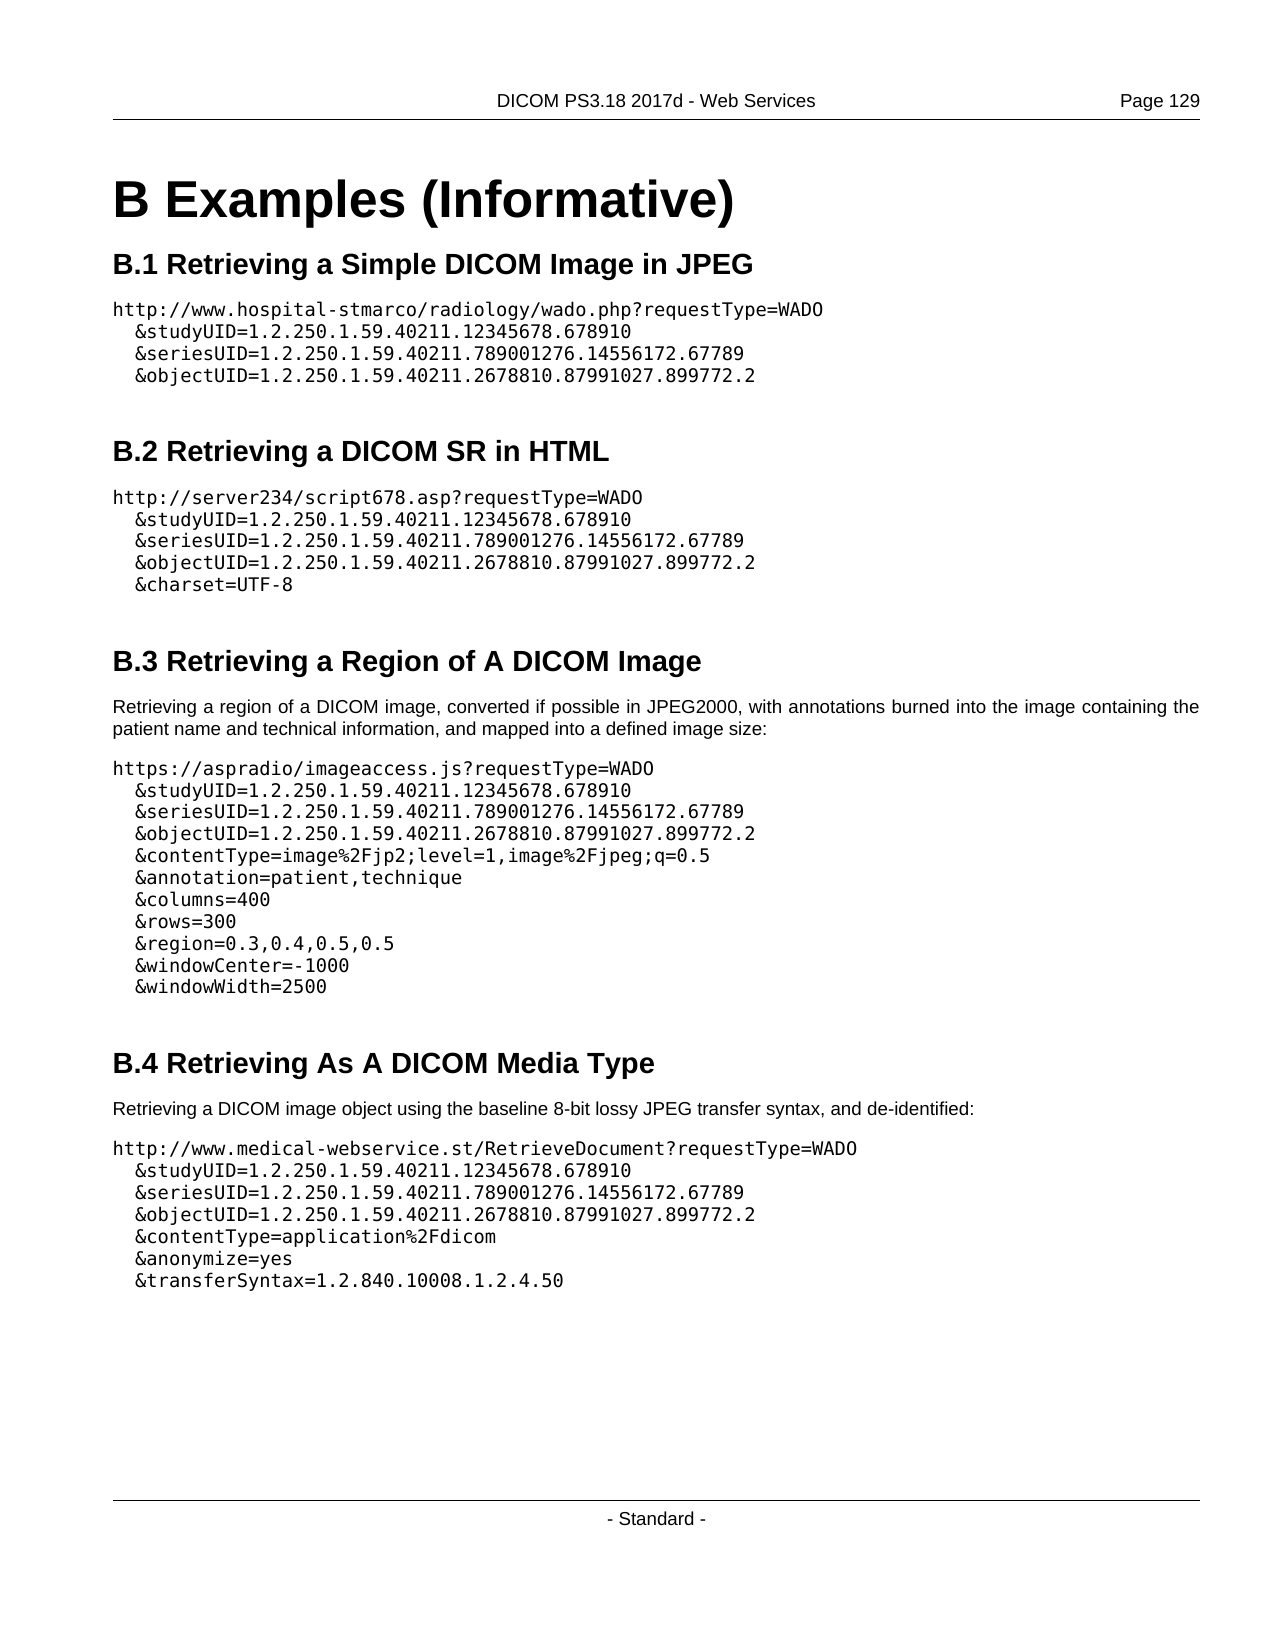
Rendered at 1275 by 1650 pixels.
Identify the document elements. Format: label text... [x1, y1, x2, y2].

text Retrieving a DICOM image object using the baseline 8-bit lossy JPEG transfer syntax, and de-identified: [112, 1098, 1200, 1120]
text B.3 Retrieving a Region of A DICOM Image [112, 643, 1200, 677]
text B Examples (Informative) [112, 169, 1200, 228]
text B.1 Retrieving a Simple DICOM Image in JPEG [112, 247, 1200, 281]
text http://www.hospital-stmarco/radiology/wado.php?requestType=WADO &studyUID=1.2.250.1.59.40211.12345678.678910 &seriesUID=1.2.250.1.59.40211.789001276.14556172.67789 &objectUID=1.2.250.1.59.40211.2678810.87991027.899772.2 [112, 299, 1200, 416]
text http://server234/script678.asp?requestType=WADO &studyUID=1.2.250.1.59.40211.12345678.678910 &seriesUID=1.2.250.1.59.40211.789001276.14556172.67789 &objectUID=1.2.250.1.59.40211.2678810.87991027.899772.2 &charset=UTF-8 [112, 487, 1200, 625]
text https://aspradio/imageaccess.js?requestType=WADO &studyUID=1.2.250.1.59.40211.12345678.678910 &seriesUID=1.2.250.1.59.40211.789001276.14556172.67789 &objectUID=1.2.250.1.59.40211.2678810.87991027.899772.2 &contentType=image%2Fjp2;level=1,image%2Fjpeg;q=0.5 &annotation=patient,technique &columns=400 &rows=300 &region=0.3,0.4,0.5,0.5 &windowCenter=-1000 &windowWidth=2500 [112, 758, 1200, 1027]
text Retrieving a region of a DICOM image, converted if possible in JPEG2000, with annotations burned into the image containing the patient name and technical information, and mapped into a defined image size: [112, 696, 1200, 739]
text B.2 Retrieving a DICOM SR in HTML [112, 434, 1200, 468]
text B.4 Retrieving As A DICOM Media Type [112, 1046, 1200, 1079]
text http://www.medical-webservice.st/RetrieveDocument?requestType=WADO &studyUID=1.2.250.1.59.40211.12345678.678910 &seriesUID=1.2.250.1.59.40211.789001276.14556172.67789 &objectUID=1.2.250.1.59.40211.2678810.87991027.899772.2 &contentType=application%2Fdicom &anonymize=yes &transferSyntax=1.2.840.10008.1.2.4.50 [112, 1138, 1200, 1320]
